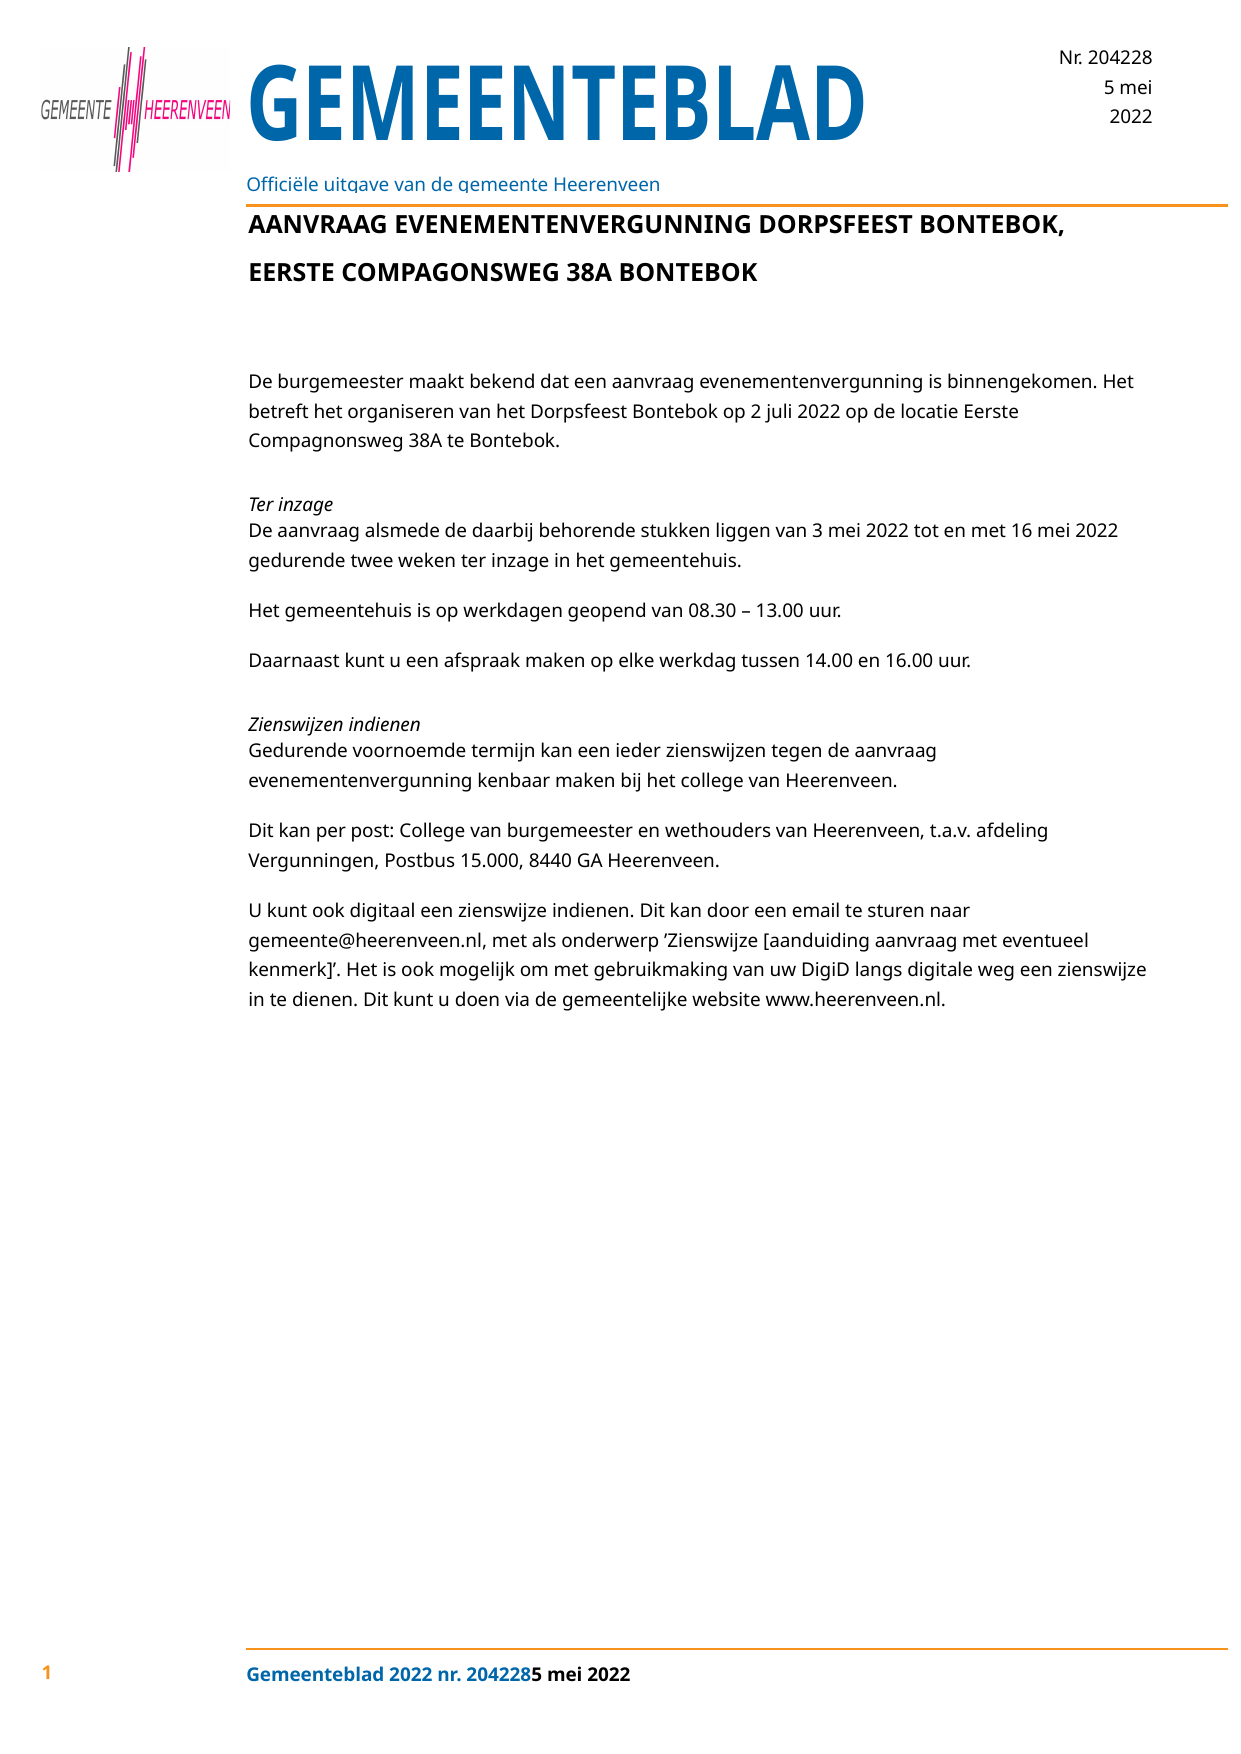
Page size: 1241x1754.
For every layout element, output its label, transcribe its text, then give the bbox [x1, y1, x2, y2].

text Het gemeentehuis is op werkdagen geopend van 08.30 – 13.00 uur. [248, 597, 1152, 623]
text Daarnaast kunt u een afspraak maken op elke werkdag tussen 14.00 en 16.00 uur. [248, 648, 1152, 673]
text De burgemeester maakt bekend dat een aanvraag evenementenvergunning is binnengekomen. Het betreft het organiseren van het Dorpsfeest Bontebok op 2 juli 2022 op de locatie Eerste Compagnonsweg 38A te Bontebok. [248, 368, 1152, 453]
picture [41, 47, 231, 172]
text Zienswijzen indienen [248, 712, 1152, 737]
text AANVRAAG EVENEMENTENVERGUNNING DORPSFEEST BONTEBOK, EERSTE COMPAGONSWEG 38A BONTEBOK [248, 207, 1152, 288]
text Gedurende voornoemde termijn kan een ieder zienswijzen tegen de aanvraag evenementenvergunning kenbaar maken bij het college van Heerenveen. [248, 737, 1152, 793]
text Dit kan per post: College van burgemeester en wethouders van Heerenveen, t.a.v. afdeling Vergunningen, Postbus 15.000, 8440 GA Heerenveen. [248, 817, 1152, 873]
text U kunt ook digitaal een zienswijze indienen. Dit kan door een email te sturen naar gemeente@heerenveen.nl, met als onderwerp ’Zienswijze [aanduiding aanvraag met eventueel kenmerk]’. Het is ook mogelijk om met gebruikmaking van uw DigiD langs digitale weg een zienswijze in te dienen. Dit kunt u doen via de gemeentelijke website www.heerenveen.nl. [248, 897, 1152, 1012]
text Ter inzage [248, 491, 1152, 517]
text De aanvraag alsmede de daarbij behorende stukken liggen van 3 mei 2022 tot en met 16 mei 2022 gedurende twee weken ter inzage in het gemeentehuis. [248, 517, 1152, 572]
